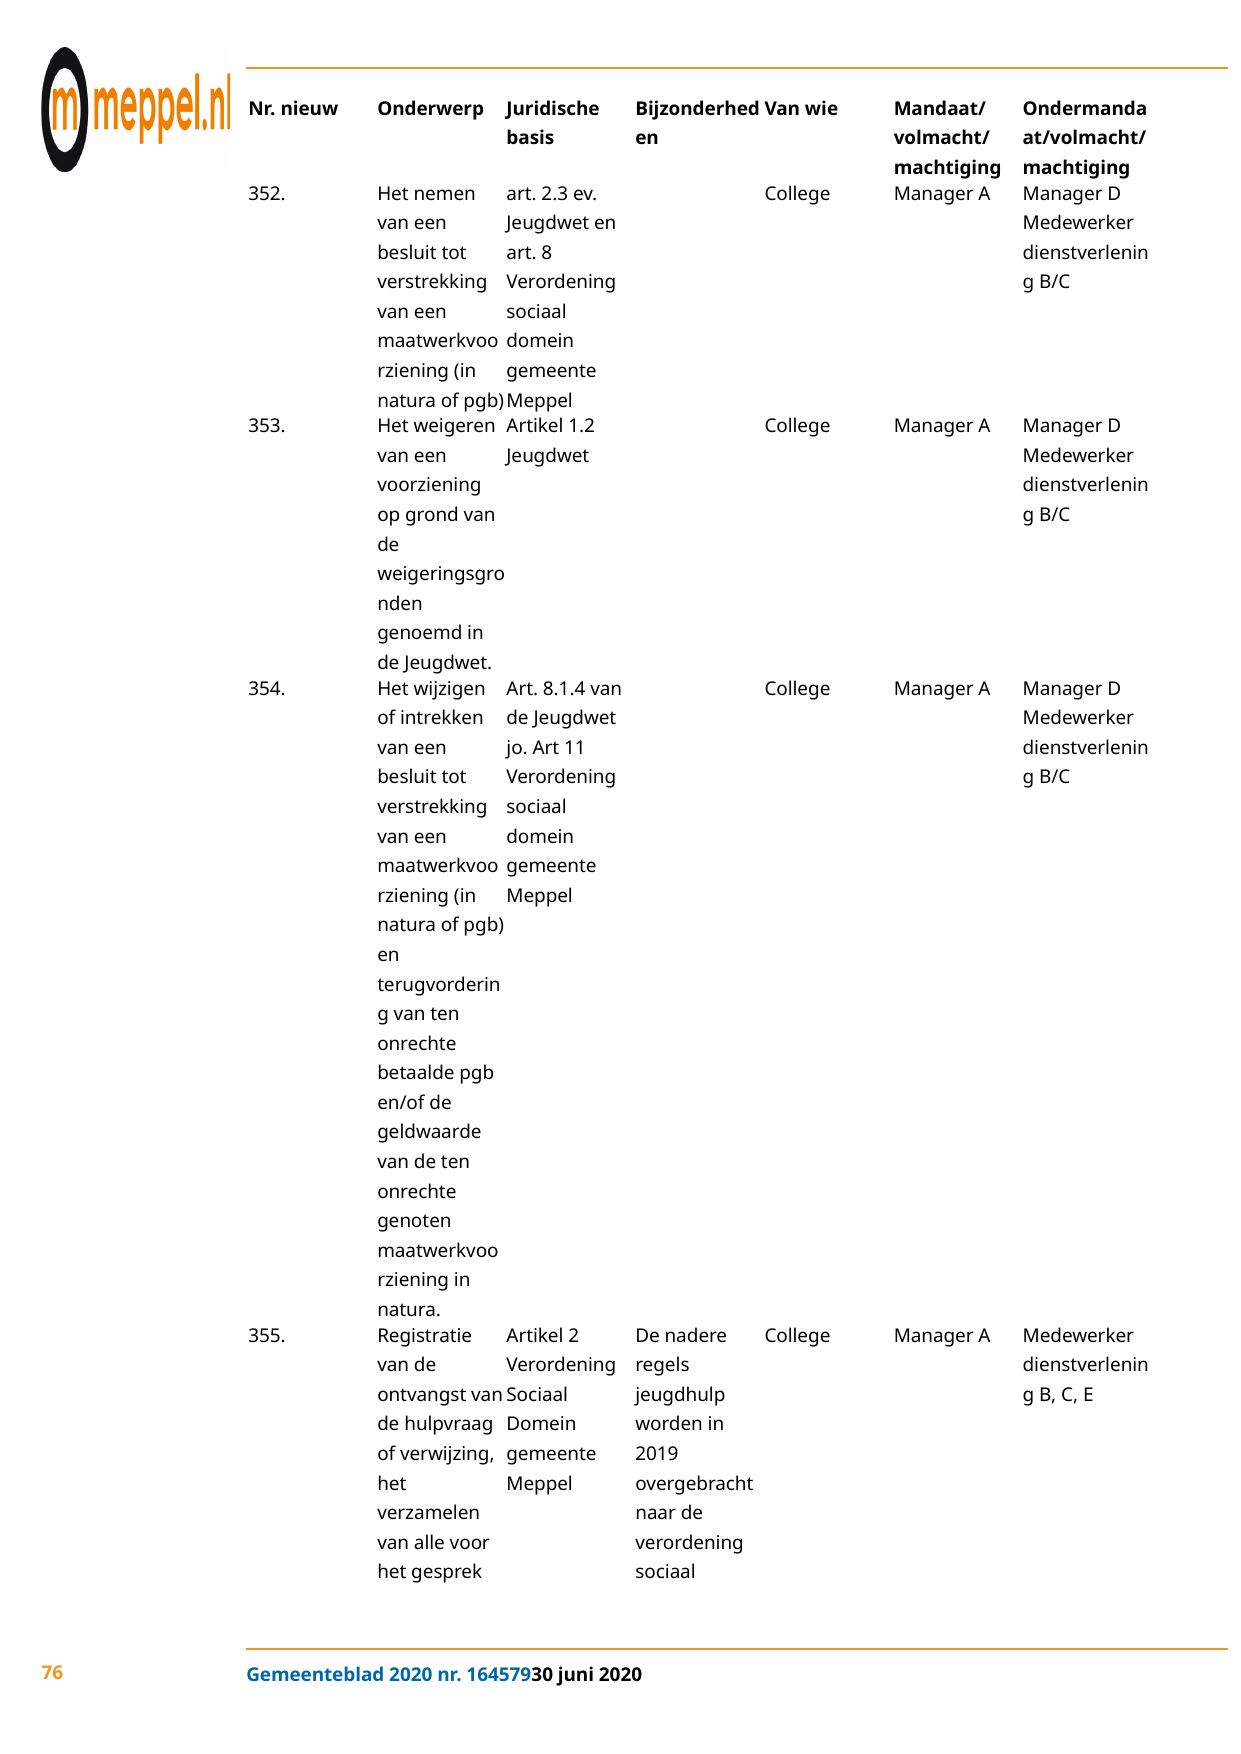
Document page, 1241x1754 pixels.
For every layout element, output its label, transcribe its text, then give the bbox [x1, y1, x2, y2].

table_cell Artikel 2 Verordening Sociaal Domein gemeente Meppel [506, 1322, 635, 1584]
table_header Nr. nieuw [248, 95, 377, 180]
table_cell College [764, 180, 893, 412]
table_header Bijzonderheden [635, 95, 764, 180]
table_header Ondermandaat/volmacht/ machtiging [1023, 95, 1152, 180]
table_header Mandaat/volmacht/machtiging [894, 95, 1022, 180]
table_header Juridische basis [506, 95, 635, 180]
table_cell Artikel 1.2 Jeugdwet [506, 413, 635, 675]
table_header Van wie [764, 95, 893, 180]
table_cell [635, 180, 764, 412]
table_cell [248, 675, 377, 1322]
table_cell Medewerker dienstverlening B, C, E [1023, 1322, 1152, 1584]
table_cell [248, 180, 377, 412]
table_cell [248, 1322, 377, 1584]
table_header Onderwerp [377, 95, 506, 180]
table_cell [635, 413, 764, 675]
table_cell Art. 8.1.4 van de Jeugdwet jo. Art 11 Verordening sociaal domein gemeente Meppel [506, 675, 635, 1322]
table_cell Het weigeren van een voorziening op grond van de weigeringsgronden genoemd in de Jeugdwet. [377, 413, 506, 675]
table_cell Manager A [894, 1322, 1022, 1584]
table_cell Registratie van de ontvangst van de hulpvraag of verwijzing, het verzamelen van alle voor het gesprek [377, 1322, 506, 1584]
table_cell College [764, 413, 893, 675]
table_cell art. 2.3 ev. Jeugdwet en art. 8 Verordening sociaal domein gemeente Meppel [506, 180, 635, 412]
table_cell Manager D Medewerker dienstverlening B/C [1023, 675, 1152, 1322]
table_cell [635, 675, 764, 1322]
picture [41, 47, 231, 172]
table_cell Het wijzigen of intrekken van een besluit tot verstrekking van een maatwerkvoorziening (in natura of pgb) en terugvordering van ten onrechte betaalde pgb en/of de geldwaarde van de ten onrechte genoten maatwerkvoorziening in natura. [377, 675, 506, 1322]
table_cell Manager A [894, 413, 1022, 675]
table_cell [248, 413, 377, 675]
table_cell Manager D Medewerker dienstverlening B/C [1023, 180, 1152, 412]
table_cell Manager D Medewerker dienstverlening B/C [1023, 413, 1152, 675]
table_cell College [764, 675, 893, 1322]
table_cell Manager A [894, 675, 1022, 1322]
table_cell De nadere regels jeugdhulp worden in 2019 overgebracht naar de verordening sociaal [635, 1322, 764, 1584]
table_cell Manager A [894, 180, 1022, 412]
table_cell College [764, 1322, 893, 1584]
table_cell Het nemen van een besluit tot verstrekking van een maatwerkvoorziening (in natura of pgb) [377, 180, 506, 412]
